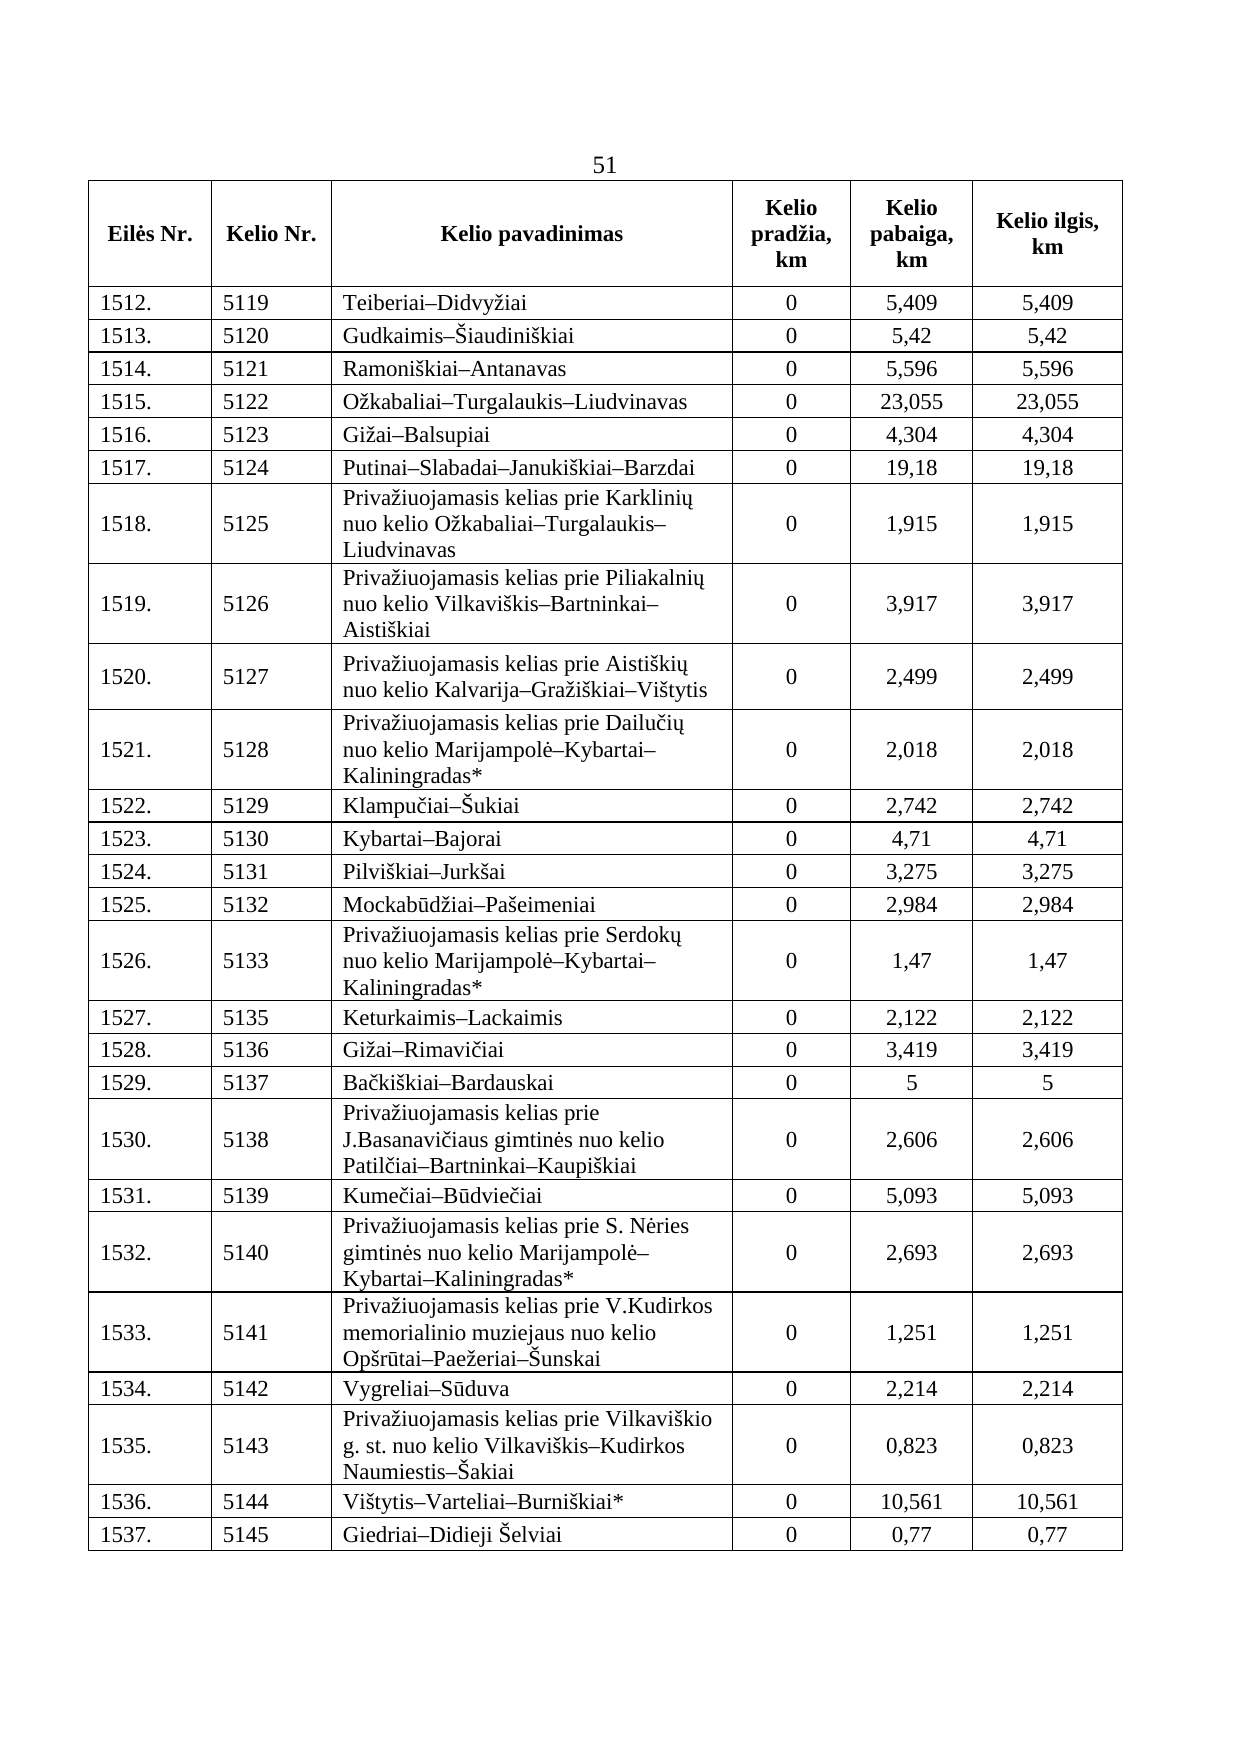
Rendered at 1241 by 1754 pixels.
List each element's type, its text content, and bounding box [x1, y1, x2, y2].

table_cell 0 [733, 418, 850, 450]
table_header Kelio pradžia, km [733, 181, 850, 286]
table_cell Privažiuojamasis kelias prie Aistiškių nuo kelio Kalvarija–Gražiškiai–Vištytis [332, 644, 732, 708]
table_cell 1,915 [851, 484, 972, 563]
table_cell 4,304 [973, 418, 1122, 450]
table_cell 5136 [212, 1034, 331, 1066]
table_cell 5119 [212, 287, 331, 318]
table_cell 2,693 [973, 1212, 1122, 1291]
table_cell 2,018 [973, 710, 1122, 788]
table_cell 5,42 [851, 320, 972, 351]
table_cell 1518. [89, 484, 211, 563]
table_cell Gižai–Rimavičiai [332, 1034, 732, 1066]
table_cell 0,77 [973, 1518, 1122, 1550]
table_cell 1527. [89, 1001, 211, 1033]
table_cell 5132 [212, 888, 331, 920]
table_cell 1516. [89, 418, 211, 450]
table_cell 5130 [212, 823, 331, 854]
table_cell 0 [733, 287, 850, 318]
table_cell Vygreliai–Sūduva [332, 1373, 732, 1404]
table_cell 1,251 [851, 1293, 972, 1371]
table_cell 5122 [212, 385, 331, 417]
table_cell 5144 [212, 1485, 331, 1517]
table_cell Teiberiai–Didvyžiai [332, 287, 732, 318]
table_cell 0 [733, 1212, 850, 1291]
table_cell 5145 [212, 1518, 331, 1550]
table_cell Kybartai–Bajorai [332, 823, 732, 854]
table_cell Privažiuojamasis kelias prie J.Basanavičiaus gimtinės nuo kelio Patilčiai–Bartninkai–Kaupiškiai [332, 1099, 732, 1178]
table_cell 0 [733, 855, 850, 887]
table_cell 1514. [89, 353, 211, 384]
table_header Kelio Nr. [212, 181, 331, 286]
table_cell 10,561 [851, 1485, 972, 1517]
table_cell 1536. [89, 1485, 211, 1517]
table_cell 0 [733, 1180, 850, 1211]
table_cell 3,419 [973, 1034, 1122, 1066]
table_cell Mockabūdžiai–Pašeimeniai [332, 888, 732, 920]
table_cell 5128 [212, 710, 331, 788]
table_cell 2,742 [851, 790, 972, 821]
table_cell 0 [733, 1034, 850, 1066]
table_cell 5133 [212, 921, 331, 1000]
table_cell Privažiuojamasis kelias prie Dailučių nuo kelio Marijampolė–Kybartai–Kaliningradas* [332, 710, 732, 788]
table_cell 2,693 [851, 1212, 972, 1291]
table_cell 2,606 [851, 1099, 972, 1178]
table_cell 1,47 [973, 921, 1122, 1000]
table_cell 5 [973, 1067, 1122, 1098]
table_cell 5121 [212, 353, 331, 384]
table_cell 1521. [89, 710, 211, 788]
table_cell 5,093 [851, 1180, 972, 1211]
table_cell 0,823 [851, 1405, 972, 1484]
table_cell 2,984 [851, 888, 972, 920]
table_cell 1513. [89, 320, 211, 351]
table_cell 2,742 [973, 790, 1122, 821]
table_cell 23,055 [851, 385, 972, 417]
table_cell 0 [733, 1001, 850, 1033]
table_cell 5,409 [851, 287, 972, 318]
table_cell 0 [733, 564, 850, 643]
table_cell Privažiuojamasis kelias prie Vilkaviškio g. st. nuo kelio Vilkaviškis–Kudirkos Naumiestis–Šakiai [332, 1405, 732, 1484]
table_cell 5135 [212, 1001, 331, 1033]
table_cell Gižai–Balsupiai [332, 418, 732, 450]
table_cell 1523. [89, 823, 211, 854]
table_cell 4,71 [973, 823, 1122, 854]
table_cell 2,499 [973, 644, 1122, 708]
table_cell 4,304 [851, 418, 972, 450]
table_cell 1512. [89, 287, 211, 318]
table_cell 5143 [212, 1405, 331, 1484]
table_cell Privažiuojamasis kelias prie Karklinių nuo kelio Ožkabaliai–Turgalaukis–Liudvinavas [332, 484, 732, 563]
table_cell 5,596 [973, 353, 1122, 384]
table_cell 0 [733, 484, 850, 563]
table_cell 1537. [89, 1518, 211, 1550]
table_cell 0 [733, 385, 850, 417]
table_cell 1533. [89, 1293, 211, 1371]
table_cell 1531. [89, 1180, 211, 1211]
table_cell 1524. [89, 855, 211, 887]
table_cell 3,419 [851, 1034, 972, 1066]
table_cell 1525. [89, 888, 211, 920]
table_cell 3,275 [851, 855, 972, 887]
table_cell 2,606 [973, 1099, 1122, 1178]
table_cell Pilviškiai–Jurkšai [332, 855, 732, 887]
table_cell 3,917 [851, 564, 972, 643]
table_cell 1,915 [973, 484, 1122, 563]
table_cell 1522. [89, 790, 211, 821]
table_cell 0 [733, 790, 850, 821]
table_cell 2,984 [973, 888, 1122, 920]
table_cell 0 [733, 888, 850, 920]
table_cell 5140 [212, 1212, 331, 1291]
table_cell 5120 [212, 320, 331, 351]
table_cell Gudkaimis–Šiaudiniškiai [332, 320, 732, 351]
table_cell 1534. [89, 1373, 211, 1404]
table_cell Privažiuojamasis kelias prie Piliakalnių nuo kelio Vilkaviškis–Bartninkai–Aistiškiai [332, 564, 732, 643]
table_cell 0 [733, 1373, 850, 1404]
table_cell 5,093 [973, 1180, 1122, 1211]
table_cell 2,122 [851, 1001, 972, 1033]
table_cell Giedriai–Didieji Šelviai [332, 1518, 732, 1550]
table_cell 0 [733, 320, 850, 351]
table_cell 5141 [212, 1293, 331, 1371]
table_cell 10,561 [973, 1485, 1122, 1517]
table_cell 0 [733, 451, 850, 483]
table_cell Privažiuojamasis kelias prie Serdokų nuo kelio Marijampolė–Kybartai–Kaliningradas* [332, 921, 732, 1000]
table_cell 5,596 [851, 353, 972, 384]
table_header Kelio pavadinimas [332, 181, 732, 286]
table_cell 2,122 [973, 1001, 1122, 1033]
table_cell 0 [733, 1485, 850, 1517]
table_cell 0,77 [851, 1518, 972, 1550]
table_cell 0 [733, 1518, 850, 1550]
table_cell 0 [733, 353, 850, 384]
table_cell 5,42 [973, 320, 1122, 351]
table_cell Keturkaimis–Lackaimis [332, 1001, 732, 1033]
table_cell Ožkabaliai–Turgalaukis–Liudvinavas [332, 385, 732, 417]
table_cell 1515. [89, 385, 211, 417]
table_cell 5,409 [973, 287, 1122, 318]
table_cell 19,18 [973, 451, 1122, 483]
table_cell 1532. [89, 1212, 211, 1291]
table_cell 3,917 [973, 564, 1122, 643]
table_cell 1529. [89, 1067, 211, 1098]
table_cell 1535. [89, 1405, 211, 1484]
table_cell 0 [733, 1293, 850, 1371]
table_cell 5138 [212, 1099, 331, 1178]
table_cell 5126 [212, 564, 331, 643]
table_cell 2,214 [851, 1373, 972, 1404]
table_cell 1519. [89, 564, 211, 643]
table_cell 1528. [89, 1034, 211, 1066]
table_cell 19,18 [851, 451, 972, 483]
table_cell Vištytis–Varteliai–Burniškiai* [332, 1485, 732, 1517]
table_cell 5 [851, 1067, 972, 1098]
table_cell 5139 [212, 1180, 331, 1211]
table_cell 5142 [212, 1373, 331, 1404]
table_cell 5127 [212, 644, 331, 708]
table_cell Kumečiai–Būdviečiai [332, 1180, 732, 1211]
table_cell 23,055 [973, 385, 1122, 417]
table_header Kelio pabaiga, km [851, 181, 972, 286]
table_cell 5137 [212, 1067, 331, 1098]
table_cell 0 [733, 1099, 850, 1178]
table_cell 5129 [212, 790, 331, 821]
table_cell 1530. [89, 1099, 211, 1178]
table_cell 2,499 [851, 644, 972, 708]
table_cell 0 [733, 1405, 850, 1484]
table_cell Putinai–Slabadai–Janukiškiai–Barzdai [332, 451, 732, 483]
table_header Kelio ilgis, km [973, 181, 1122, 286]
table_cell 5125 [212, 484, 331, 563]
table_cell 0,823 [973, 1405, 1122, 1484]
table_cell 0 [733, 823, 850, 854]
table_cell 4,71 [851, 823, 972, 854]
table_cell 2,214 [973, 1373, 1122, 1404]
table_cell Privažiuojamasis kelias prie S. Nėries gimtinės nuo kelio Marijampolė–Kybartai–Kaliningradas* [332, 1212, 732, 1291]
table_cell Privažiuojamasis kelias prie V.Kudirkos memorialinio muziejaus nuo kelio Opšrūtai–Paežeriai–Šunskai [332, 1293, 732, 1371]
table_cell 5124 [212, 451, 331, 483]
table_cell 0 [733, 921, 850, 1000]
table_cell 1,47 [851, 921, 972, 1000]
table_cell Bačkiškiai–Bardauskai [332, 1067, 732, 1098]
table_cell 1517. [89, 451, 211, 483]
table_cell 1526. [89, 921, 211, 1000]
table_cell 5123 [212, 418, 331, 450]
table_cell 3,275 [973, 855, 1122, 887]
table_header Eilės Nr. [89, 181, 211, 286]
table_cell Ramoniškiai–Antanavas [332, 353, 732, 384]
table_cell 1,251 [973, 1293, 1122, 1371]
table_cell 0 [733, 710, 850, 788]
table_cell Klampučiai–Šukiai [332, 790, 732, 821]
table_cell 5131 [212, 855, 331, 887]
table_cell 2,018 [851, 710, 972, 788]
table_cell 0 [733, 644, 850, 708]
table_cell 0 [733, 1067, 850, 1098]
table_cell 1520. [89, 644, 211, 708]
